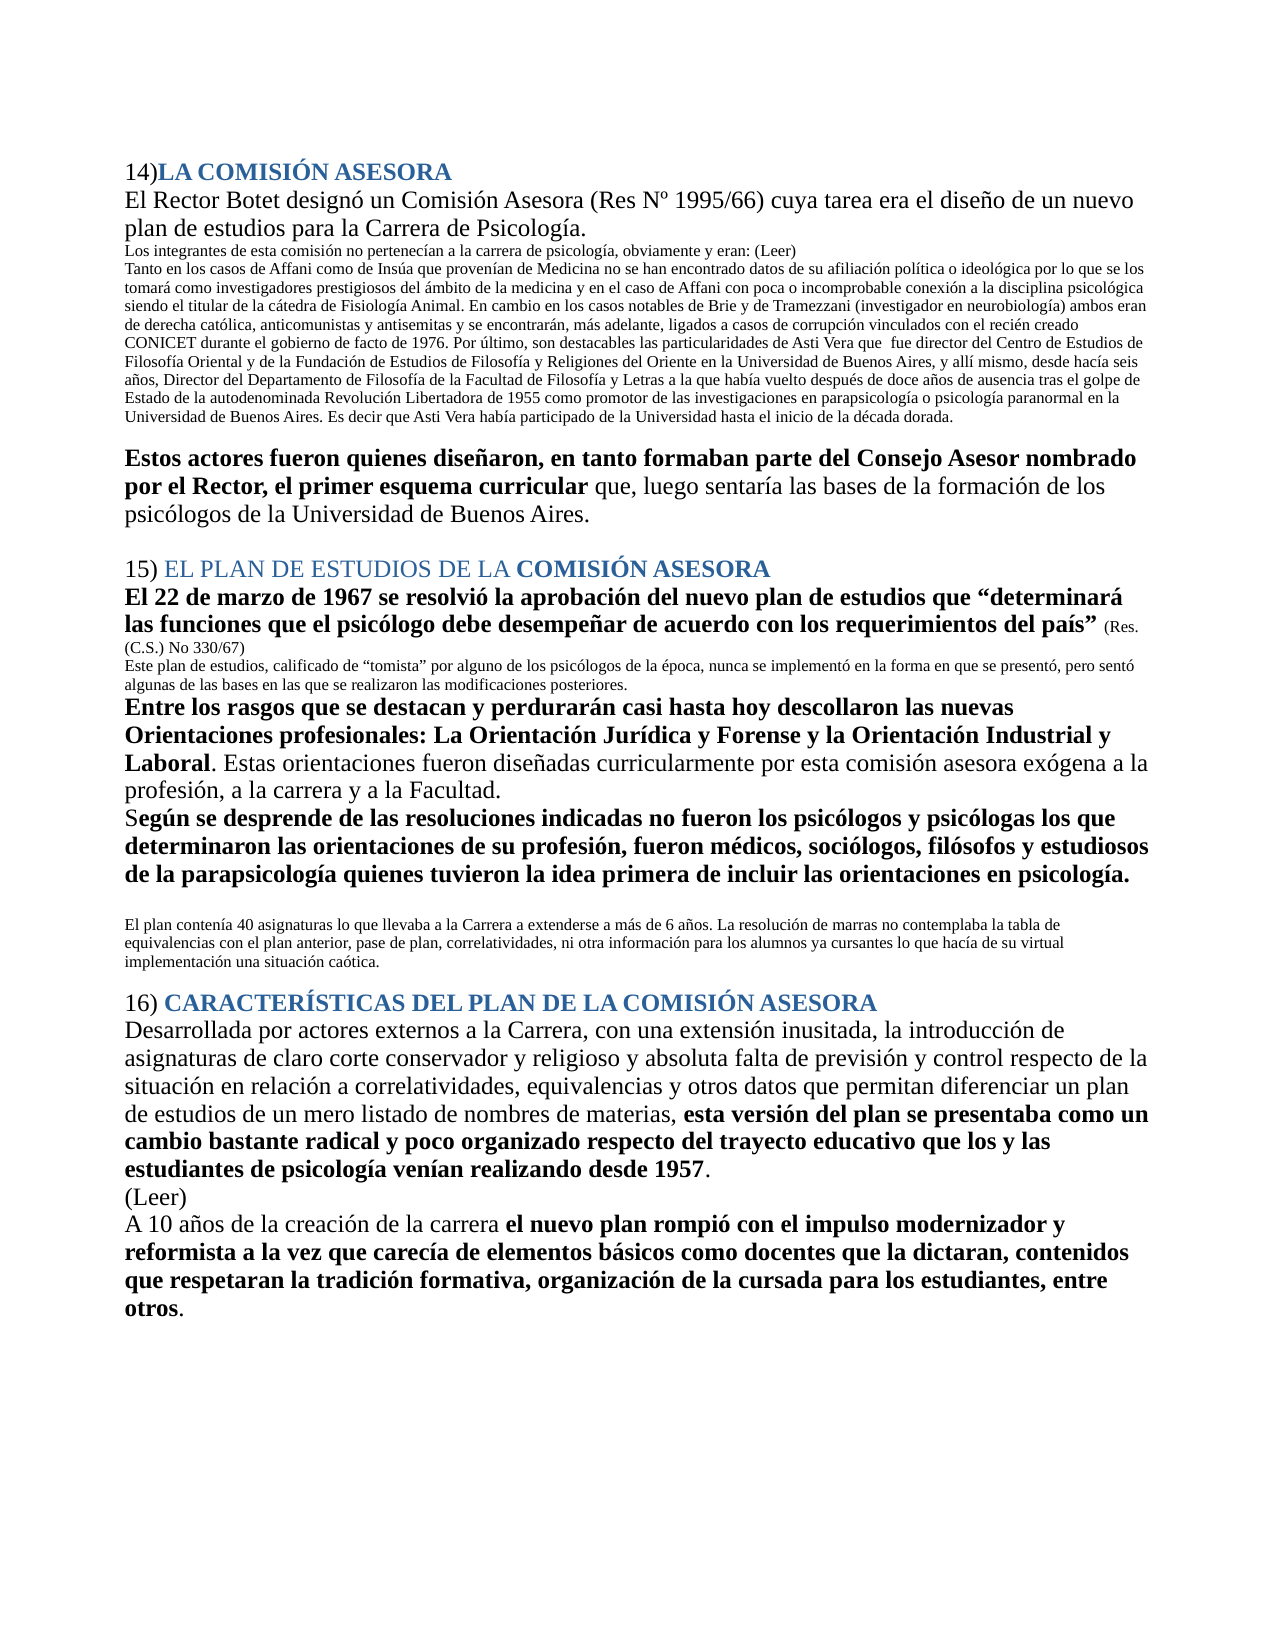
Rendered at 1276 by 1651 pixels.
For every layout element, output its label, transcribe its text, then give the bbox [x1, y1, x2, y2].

text A 10 años de la creación de la carrera el nuevo plan rompió con el impulso modernizador y reformista a la vez que carecía de elementos básicos como docentes que la dictaran, contenidos que respetaran la tradición formativa, organización de la cursada para los estudiantes, entre otros. [118, 1211, 1157, 1321]
text Desarrollada por actores externos a la Carrera, con una extensión inusitada, la introducción de asignaturas de claro corte conservador y religioso y absoluta falta de previsión y control respecto de la situación en relación a correlatividades, equivalencias y otros datos que permitan diferenciar un plan de estudios de un mero listado de nombres de materias, esta versión del plan se presentaba como un cambio bastante radical y poco organizado respecto del trayecto educativo que los y las estudiantes de psicología venían realizando desde 1957. [118, 1017, 1157, 1183]
text Estos actores fueron quienes diseñaron, en tanto formaban parte del Consejo Asesor nombrado por el Rector, el primer esquema curricular que, luego sentaría las bases de la formación de los psicólogos de la Universidad de Buenos Aires. [118, 444, 1157, 527]
text Entre los rasgos que se destacan y perdurarán casi hasta hoy descollaron las nuevas Orientaciones profesionales: La Orientación Jurídica y Forense y la Orientación Industrial y Laboral. Estas orientaciones fueron diseñadas curricularmente por esta comisión asesora exógena a la profesión, a la carrera y a la Facultad. [118, 693, 1157, 804]
text Según se desprende de las resoluciones indicadas no fueron los psicólogos y psicólogas los que determinaron las orientaciones de su profesión, fueron médicos, sociólogos, filósofos y estudiosos de la parapsicología quienes tuvieron la idea primera de incluir las orientaciones en psicología. [118, 804, 1157, 887]
text El 22 de marzo de 1967 se resolvió la aprobación del nuevo plan de estudios que “determinará las funciones que el psicólogo debe desempeñar de acuerdo con los requerimientos del país” (Res. (C.S.) No 330/67) [118, 583, 1157, 657]
text El Rector Botet designó un Comisión Asesora (Res Nº 1995/66) cuya tarea era el diseño de un nuevo plan de estudios para la Carrera de Psicología. [118, 186, 1157, 241]
text El plan contenía 40 asignaturas lo que llevaba a la Carrera a extenderse a más de 6 años. La resolución de marras no contemplaba la tabla de equivalencias con el plan anterior, pase de plan, correlatividades, ni otra información para los alumnos ya cursantes lo que hacía de su virtual implementación una situación caótica. [118, 915, 1157, 971]
text 14)LA COMISIÓN ASESORA [118, 158, 1157, 186]
text Los integrantes de esta comisión no pertenecían a la carrera de psicología, obviamente y eran: (Leer) [118, 241, 1157, 260]
text Este plan de estudios, calificado de “tomista” por alguno de los psicólogos de la época, nunca se implementó en la forma en que se presentó, pero sentó algunas de las bases en las que se realizaron las modificaciones posteriores. [118, 657, 1157, 693]
text (Leer) [118, 1183, 1157, 1211]
text 15) EL PLAN DE ESTUDIOS DE LA COMISIÓN ASESORA [118, 555, 1157, 583]
text Tanto en los casos de Affani como de Insúa que provenían de Medicina no se han encontrado datos de su afiliación política o ideológica por lo que se los tomará como investigadores prestigiosos del ámbito de la medicina y en el caso de Affani con poca o incomprobable conexión a la disciplina psicológica siendo el titular de la cátedra de Fisiología Animal. En cambio en los casos notables de Brie y de Tramezzani (investigador en neurobiología) ambos eran de derecha católica, anticomunistas y antisemitas y se encontrarán, más adelante, ligados a casos de corrupción vinculados con el recién creado CONICET durante el gobierno de facto de 1976. Por último, son destacables las particularidades de Asti Vera que fue director del Centro de Estudios de Filosofía Oriental y de la Fundación de Estudios de Filosofía y Religiones del Oriente en la Universidad de Buenos Aires, y allí mismo, desde hacía seis años, Director del Departamento de Filosofía de la Facultad de Filosofía y Letras a la que había vuelto después de doce años de ausencia tras el golpe de Estado de la autodenominada Revolución Libertadora de 1955 como promotor de las investigaciones en parapsicología o psicología paranormal en la Universidad de Buenos Aires. Es decir que Asti Vera había participado de la Universidad hasta el inicio de la década dorada. [118, 260, 1157, 426]
text 16) CARACTERÍSTICAS DEL PLAN DE LA COMISIÓN ASESORA [118, 989, 1157, 1017]
